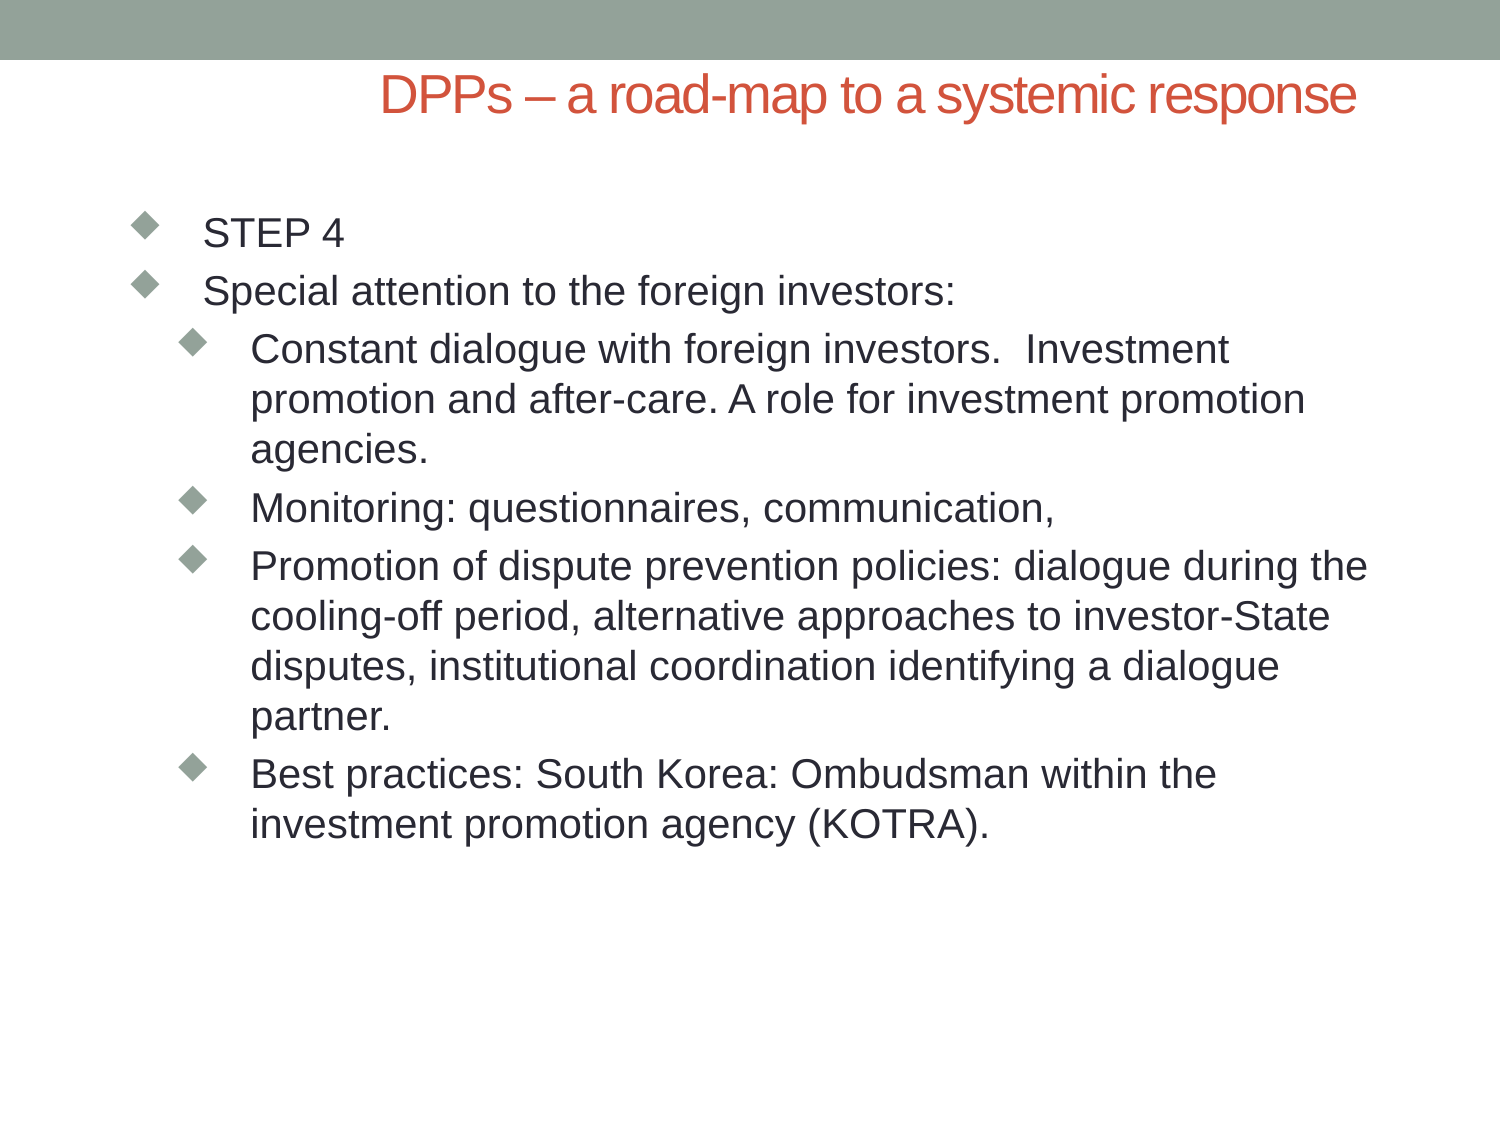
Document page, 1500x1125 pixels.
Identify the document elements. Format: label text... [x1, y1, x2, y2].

title DPPs – a road-map to a systemic response [337, 26, 1387, 157]
list STEP 4 Special attention to the foreign investors: Constant dialogue with foreign investors. Investment promotion and after-care. A role for investment promotion agencies. Monitoring: questionnaires, communication, Promotion of dispute prevention policies: dialogue during the cooling-off period, alternative approaches to investor-State disputes, institutional coordination identifying a dialogue partner. Best practices: South Korea: Ombudsman within the investment promotion agency (KOTRA). [112, 197, 1388, 992]
